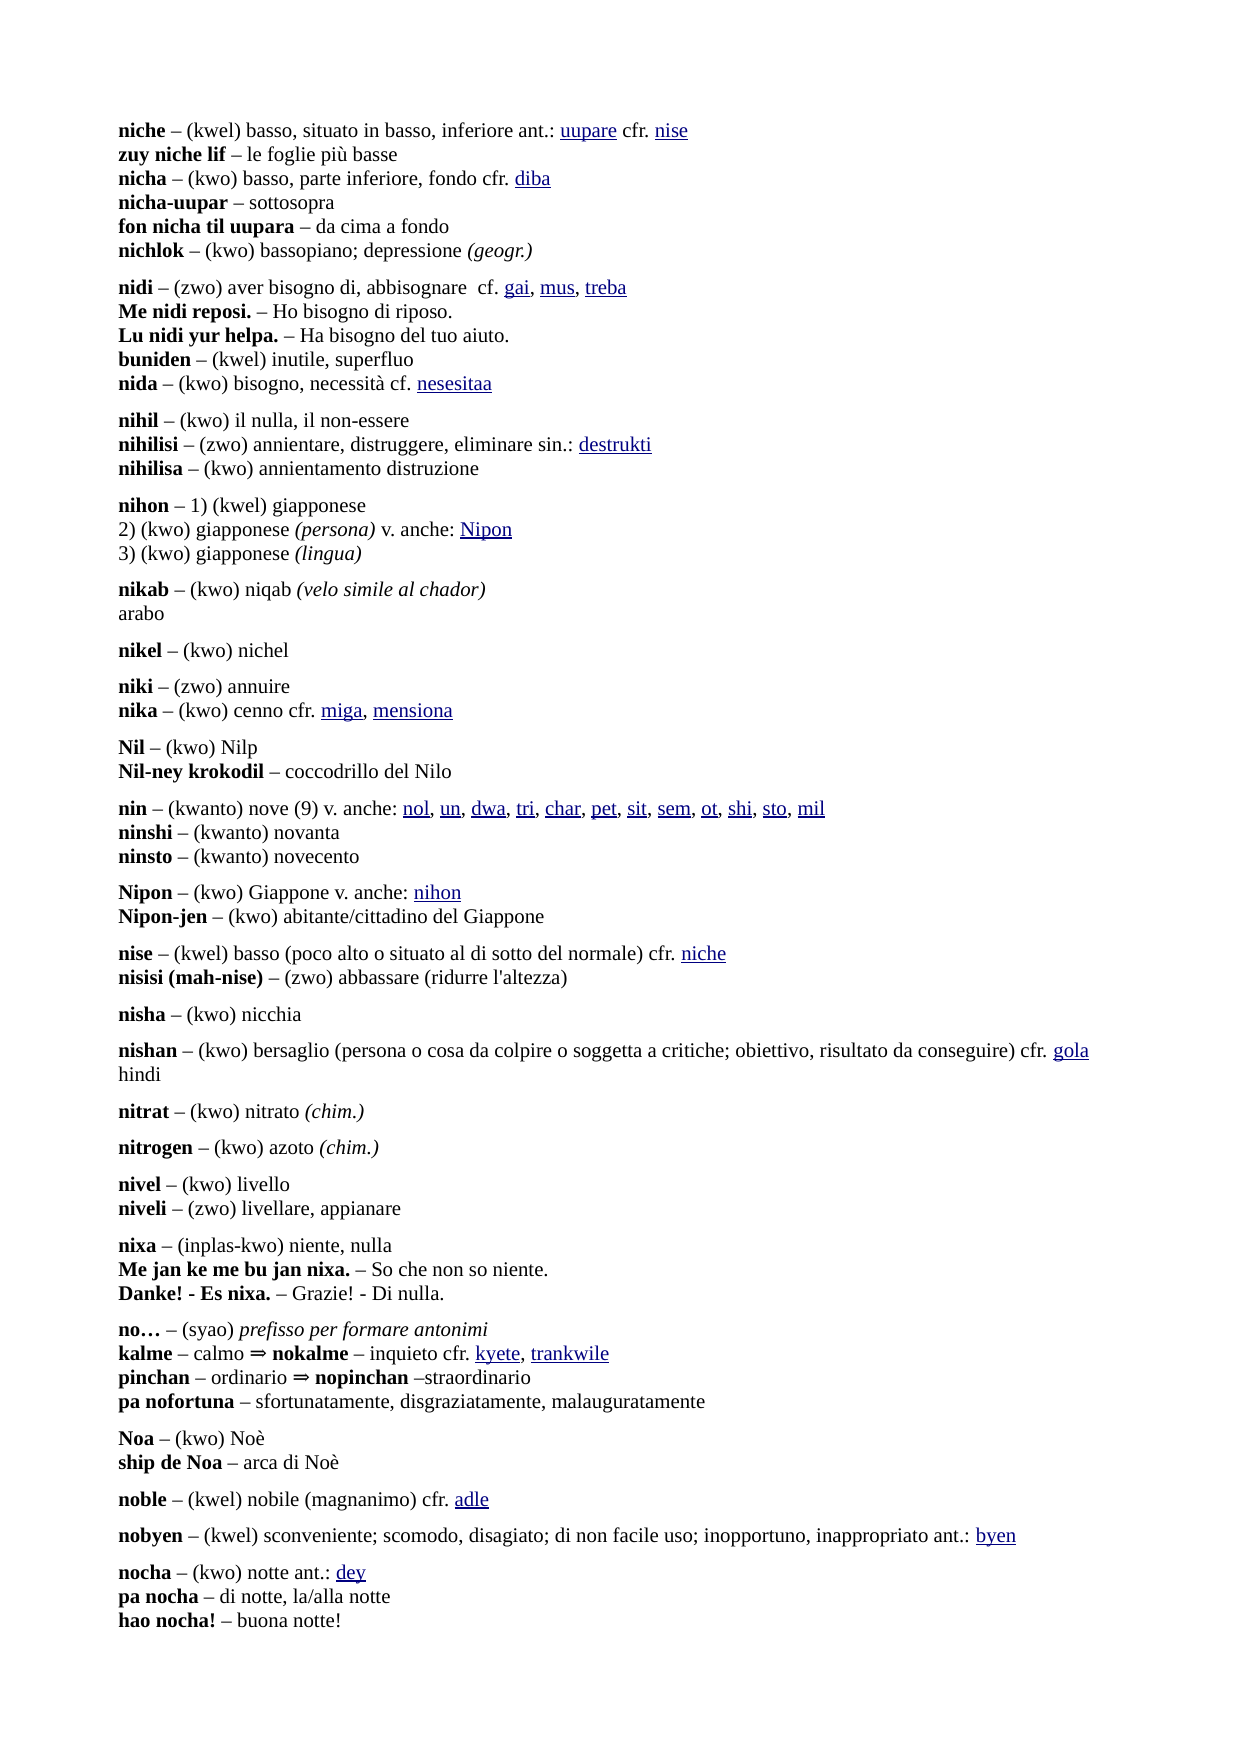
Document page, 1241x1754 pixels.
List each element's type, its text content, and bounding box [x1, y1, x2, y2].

text nihil – (kwo) il nulla, il non-essere nihilisi – (zwo) annientare, distruggere, eliminare sin.: destrukti nihilisa – (kwo) annientamento distruzione [118, 408, 1122, 480]
text niche – (kwel) basso, situato in basso, inferiore ant.: uupare cfr. nise zuy niche lif – le foglie più basse nicha – (kwo) basso, parte inferiore, fondo cfr. diba nicha-uupar – sottosopra fon nicha til uupara – da cima a fondo nichlok – (kwo) bassopiano; depressione (geogr.) [118, 118, 1122, 262]
text nin – (kwanto) nove (9) v. anche: nol, un, dwa, tri, char, pet, sit, sem, ot, shi, sto, mil ninshi – (kwanto) novanta ninsto – (kwanto) novecento [118, 796, 1122, 868]
text nishan – (kwo) bersaglio (persona o cosa da colpire o soggetta a critiche; obiettivo, risultato da conseguire) cfr. gola hindi [118, 1038, 1122, 1086]
text Nipon – (kwo) Giappone v. anche: nihon Nipon-jen – (kwo) abitante/cittadino del Giappone [118, 880, 1122, 928]
text nitrat – (kwo) nitrato (chim.) [118, 1099, 1122, 1123]
text niki – (zwo) annuire nika – (kwo) cenno cfr. miga, mensiona [118, 674, 1122, 722]
text nikel – (kwo) nichel [118, 638, 1122, 662]
text nivel – (kwo) livello niveli – (zwo) livellare, appianare [118, 1172, 1122, 1220]
text nixa – (inplas-kwo) niente, nulla Me jan ke me bu jan nixa. – So che non so niente. Danke! - Es nixa. – Grazie! - Di nulla. [118, 1232, 1122, 1305]
text no… – (syao) prefisso per formare antonimi kalme – calmo ⇒ nokalme – inquieto cfr. kyete, trankwile pinchan – ordinario ⇒ nopinchan –straordinario pa nofortuna – sfortunatamente, disgraziatamente, malauguratamente [118, 1317, 1122, 1413]
text noble – (kwel) nobile (magnanimo) cfr. adle [118, 1487, 1122, 1511]
text nocha – (kwo) notte ant.: dey pa nocha – di notte, la/alla notte hao nocha! – buona notte! [118, 1560, 1122, 1632]
text Noa – (kwo) Noè ship de Noa – arca di Noè [118, 1426, 1122, 1474]
text nisha – (kwo) nicchia [118, 1002, 1122, 1026]
text nidi – (zwo) aver bisogno di, abbisognare cf. gai, mus, treba Me nidi reposi. – Ho bisogno di riposo. Lu nidi yur helpa. – Ha bisogno del tuo aiuto. buniden – (kwel) inutile, superfluo nida – (kwo) bisogno, necessità cf. nesesitaa [118, 275, 1122, 395]
text nihon – 1) (kwel) giapponese 2) (kwo) giapponese (persona) v. anche: Nipon 3) (kwo) giapponese (lingua) [118, 492, 1122, 565]
text Nil – (kwo) Nilp Nil-ney krokodil – coccodrillo del Nilo [118, 735, 1122, 783]
text nikab – (kwo) niqab (velo simile al chador) arabo [118, 577, 1122, 625]
text nitrogen – (kwo) azoto (chim.) [118, 1135, 1122, 1159]
text nise – (kwel) basso (poco alto o situato al di sotto del normale) cfr. niche nisisi (mah-nise) – (zwo) abbassare (ridurre l'altezza) [118, 941, 1122, 989]
text nobyen – (kwel) sconveniente; scomodo, disagiato; di non facile uso; inopportuno, inappropriato ant.: byen [118, 1523, 1122, 1547]
